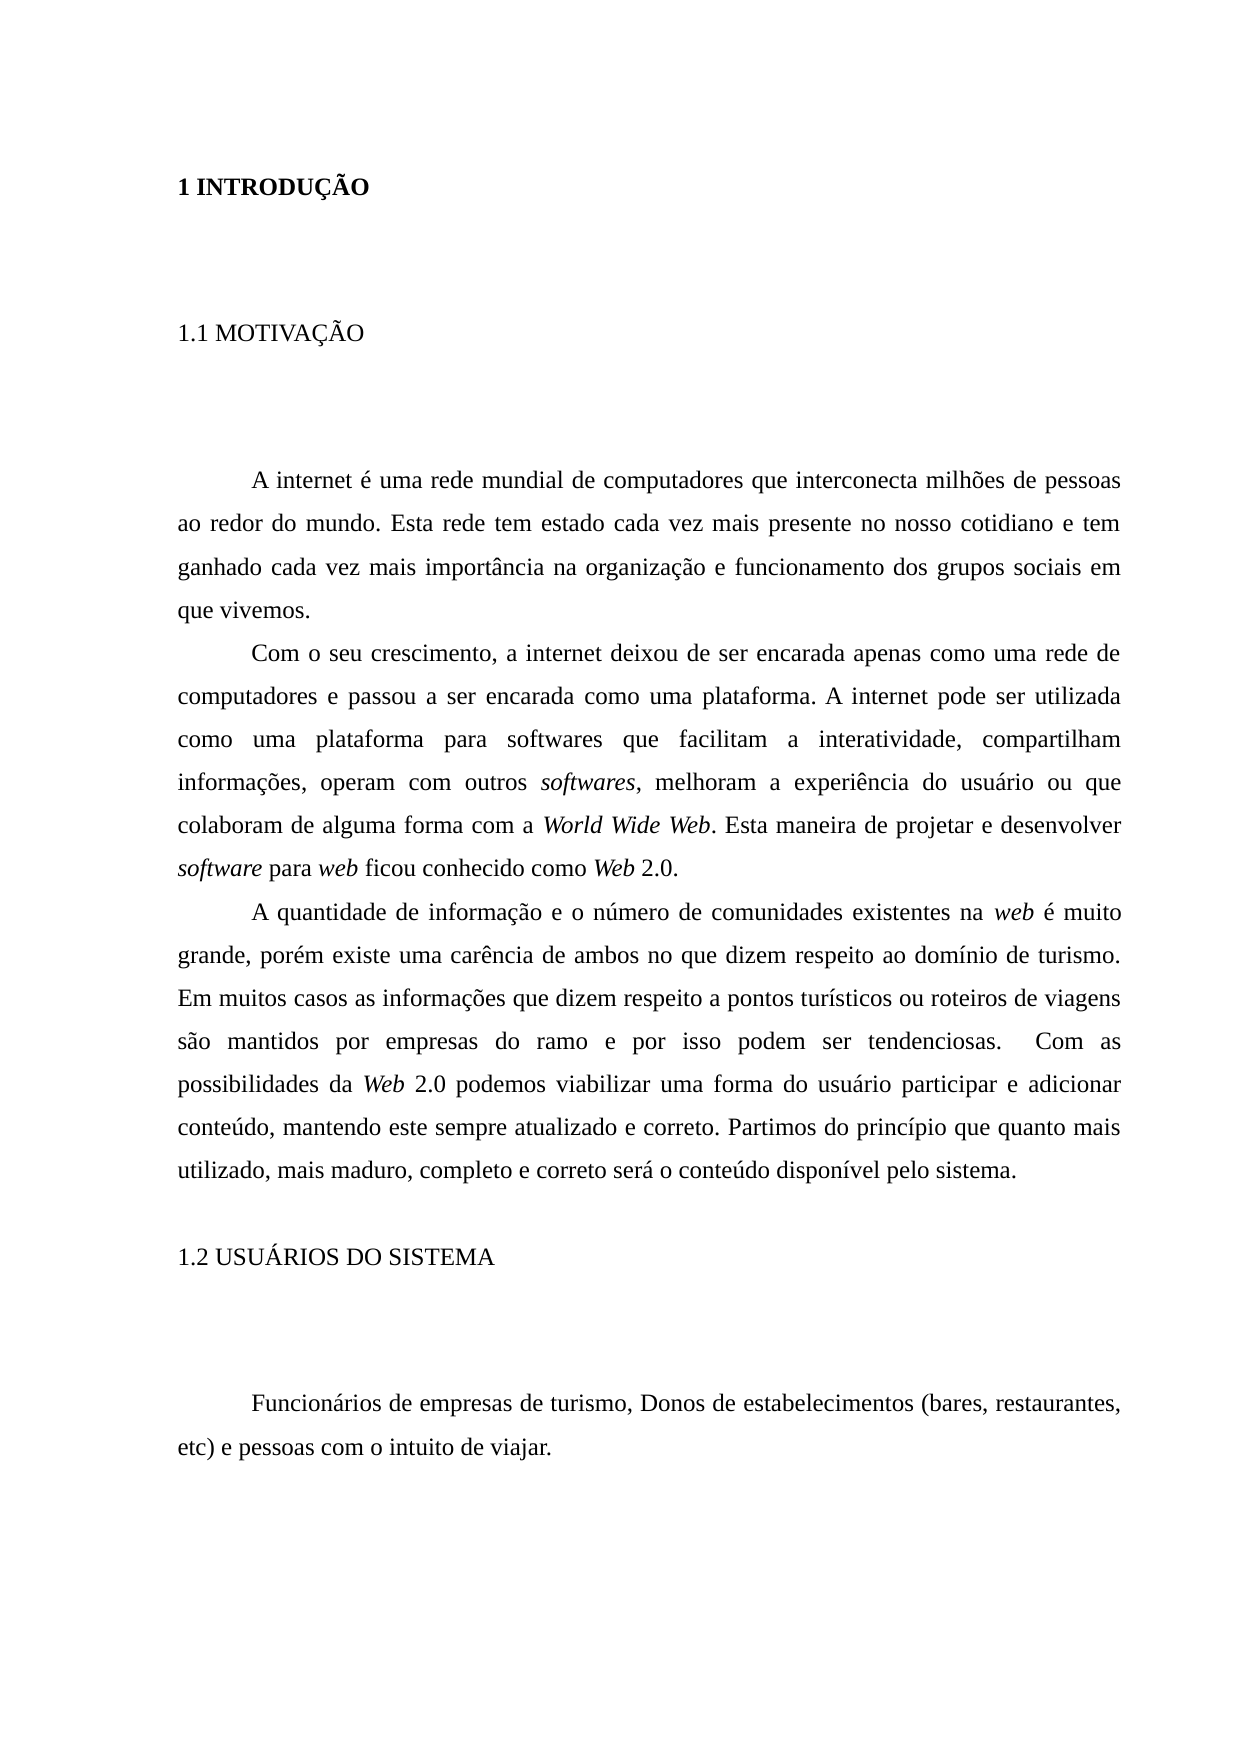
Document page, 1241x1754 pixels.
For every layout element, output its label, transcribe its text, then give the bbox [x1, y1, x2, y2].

subtitle INTRODUÇÃO [177, 172, 945, 200]
text Funcionários de empresas de turismo, Donos de estabelecimentos (bares, restaurantes, etc) e pessoas com o intuito de viajar. [177, 1388, 1122, 1460]
text Com o seu crescimento, a internet deixou de ser encarada apenas como uma rede de computadores e passou a ser encarada como uma plataforma. A internet pode ser utilizada como uma plataforma para softwares que facilitam a interatividade, compartilham informações, operam com outros softwares, melhoram a experiência do usuário ou que colaboram de alguma forma com a World Wide Web. Esta maneira de projetar e desenvolver software para web ficou conhecido como Web 2.0. [177, 638, 1122, 882]
subtitle MOTIVAÇÃO [177, 318, 1122, 347]
text A internet é uma rede mundial de computadores que interconecta milhões de pessoas ao redor do mundo. Esta rede tem estado cada vez mais presente no nosso cotidiano e tem ganhado cada vez mais importância na organização e funcionamento dos grupos sociais em que vivemos. [177, 465, 1122, 623]
text A quantidade de informação e o número de comunidades existentes na web é muito grande, porém existe uma carência de ambos no que dizem respeito ao domínio de turismo. Em muitos casos as informações que dizem respeito a pontos turísticos ou roteiros de viagens são mantidos por empresas do ramo e por isso podem ser tendenciosas. Com as possibilidades da Web 2.0 podemos viabilizar uma forma do usuário participar e adicionar conteúdo, mantendo este sempre atualizado e correto. Partimos do princípio que quanto mais utilizado, mais maduro, completo e correto será o conteúdo disponível pelo sistema. [177, 897, 1122, 1184]
subtitle USUÁRIOS DO SISTEMA [177, 1242, 1122, 1270]
